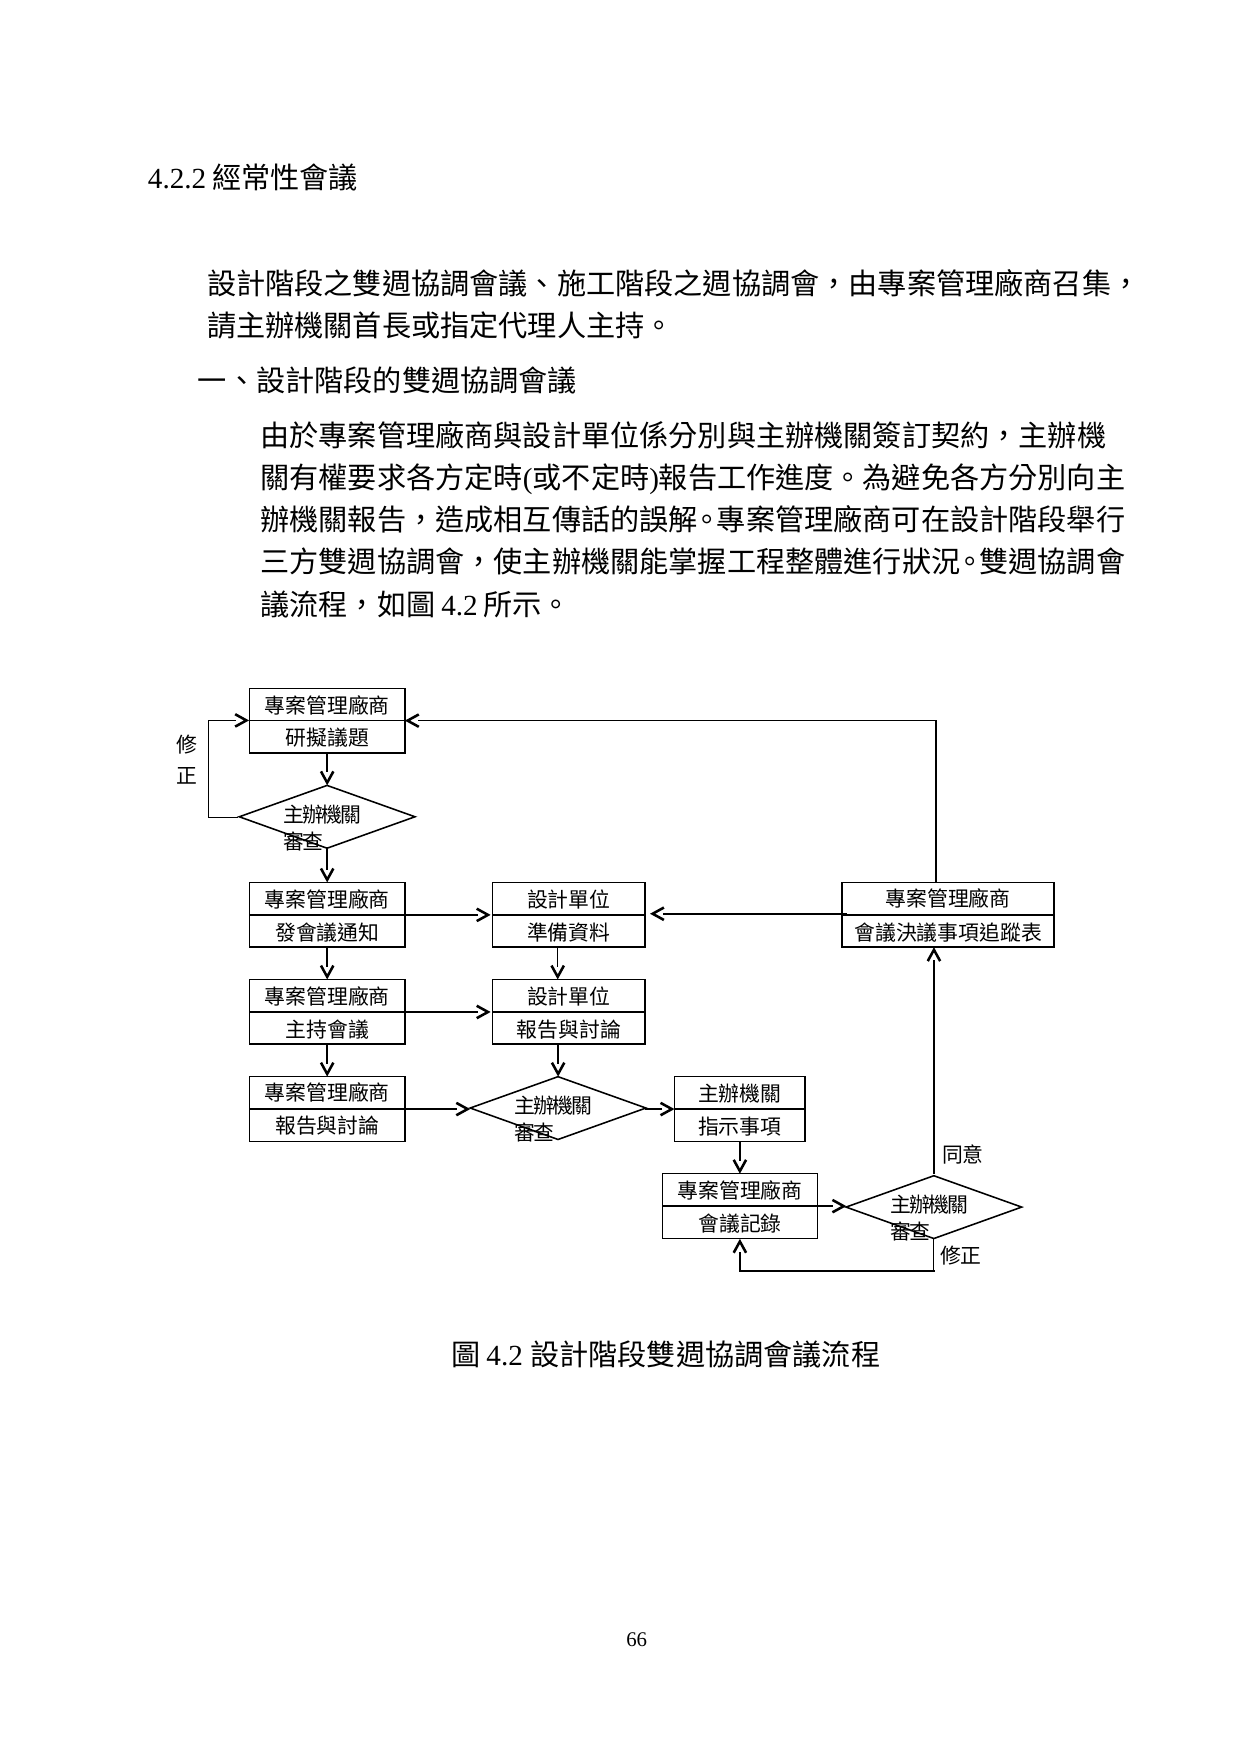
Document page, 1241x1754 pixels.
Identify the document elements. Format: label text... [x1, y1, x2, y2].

text 圖4.2 設計階段雙週協調會議流程 [148, 1331, 1125, 1374]
text 一、設計階段的雙週協調會議 [198, 357, 1125, 399]
text 4.2.2經常性會議 [148, 152, 1125, 198]
text 設計階段之雙週協調會議、施工階段之週協調會，由專案管理廠商召集，請主辦機關首長或指定代理人主持。 [207, 260, 1125, 345]
text 由於專案管理廠商與設計單位係分別與主辦機關簽訂契約，主辦機關有權要求各方定時(或不定時)報告工作進度。為避免各方分別向主辦機關報告，造成相互傳話的誤解。專案管理廠商可在設計階段舉行三方雙週協調會，使主辦機關能掌握工程整體進行狀況。雙週協調會議流程，如圖4.2所示。 [260, 412, 1125, 623]
